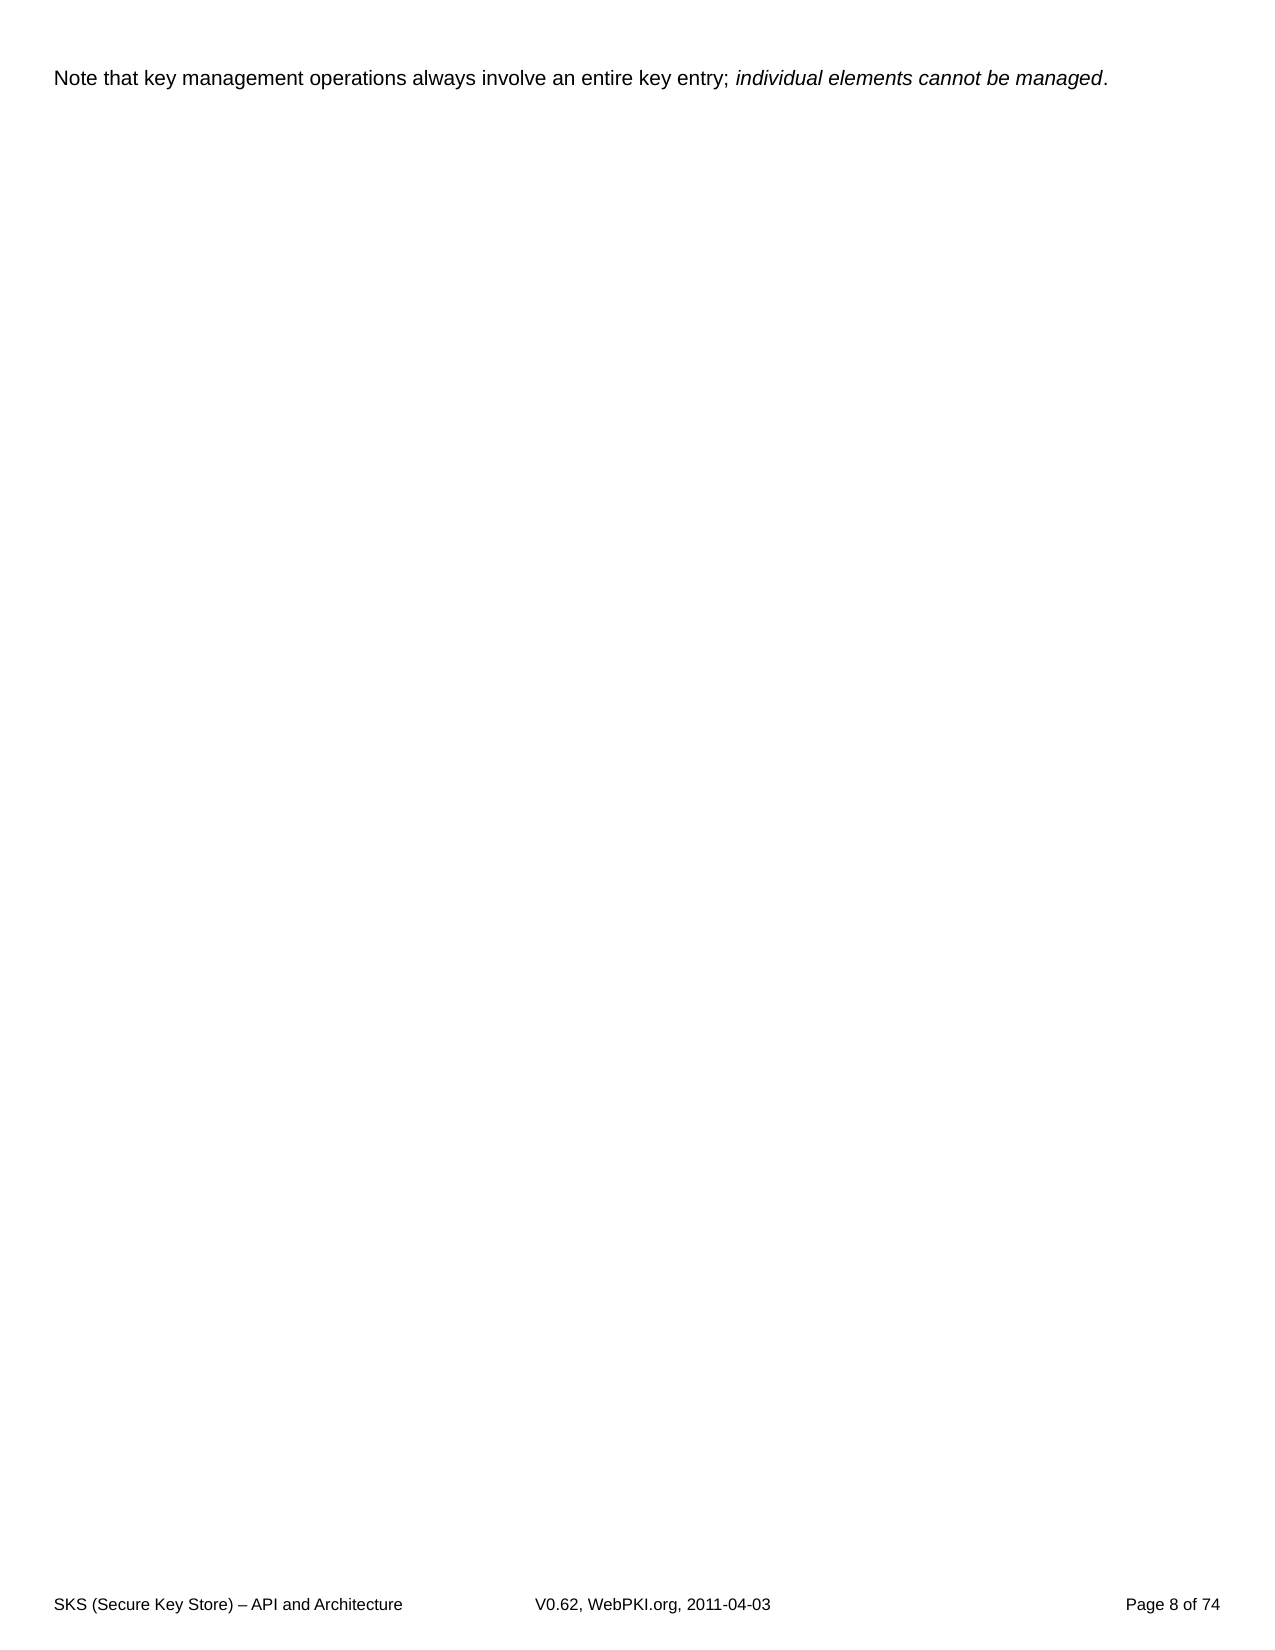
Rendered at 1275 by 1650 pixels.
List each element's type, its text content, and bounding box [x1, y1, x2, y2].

text Note that key management operations always involve an entire key entry; individual elements cannot be managed. [54, 66, 1221, 90]
